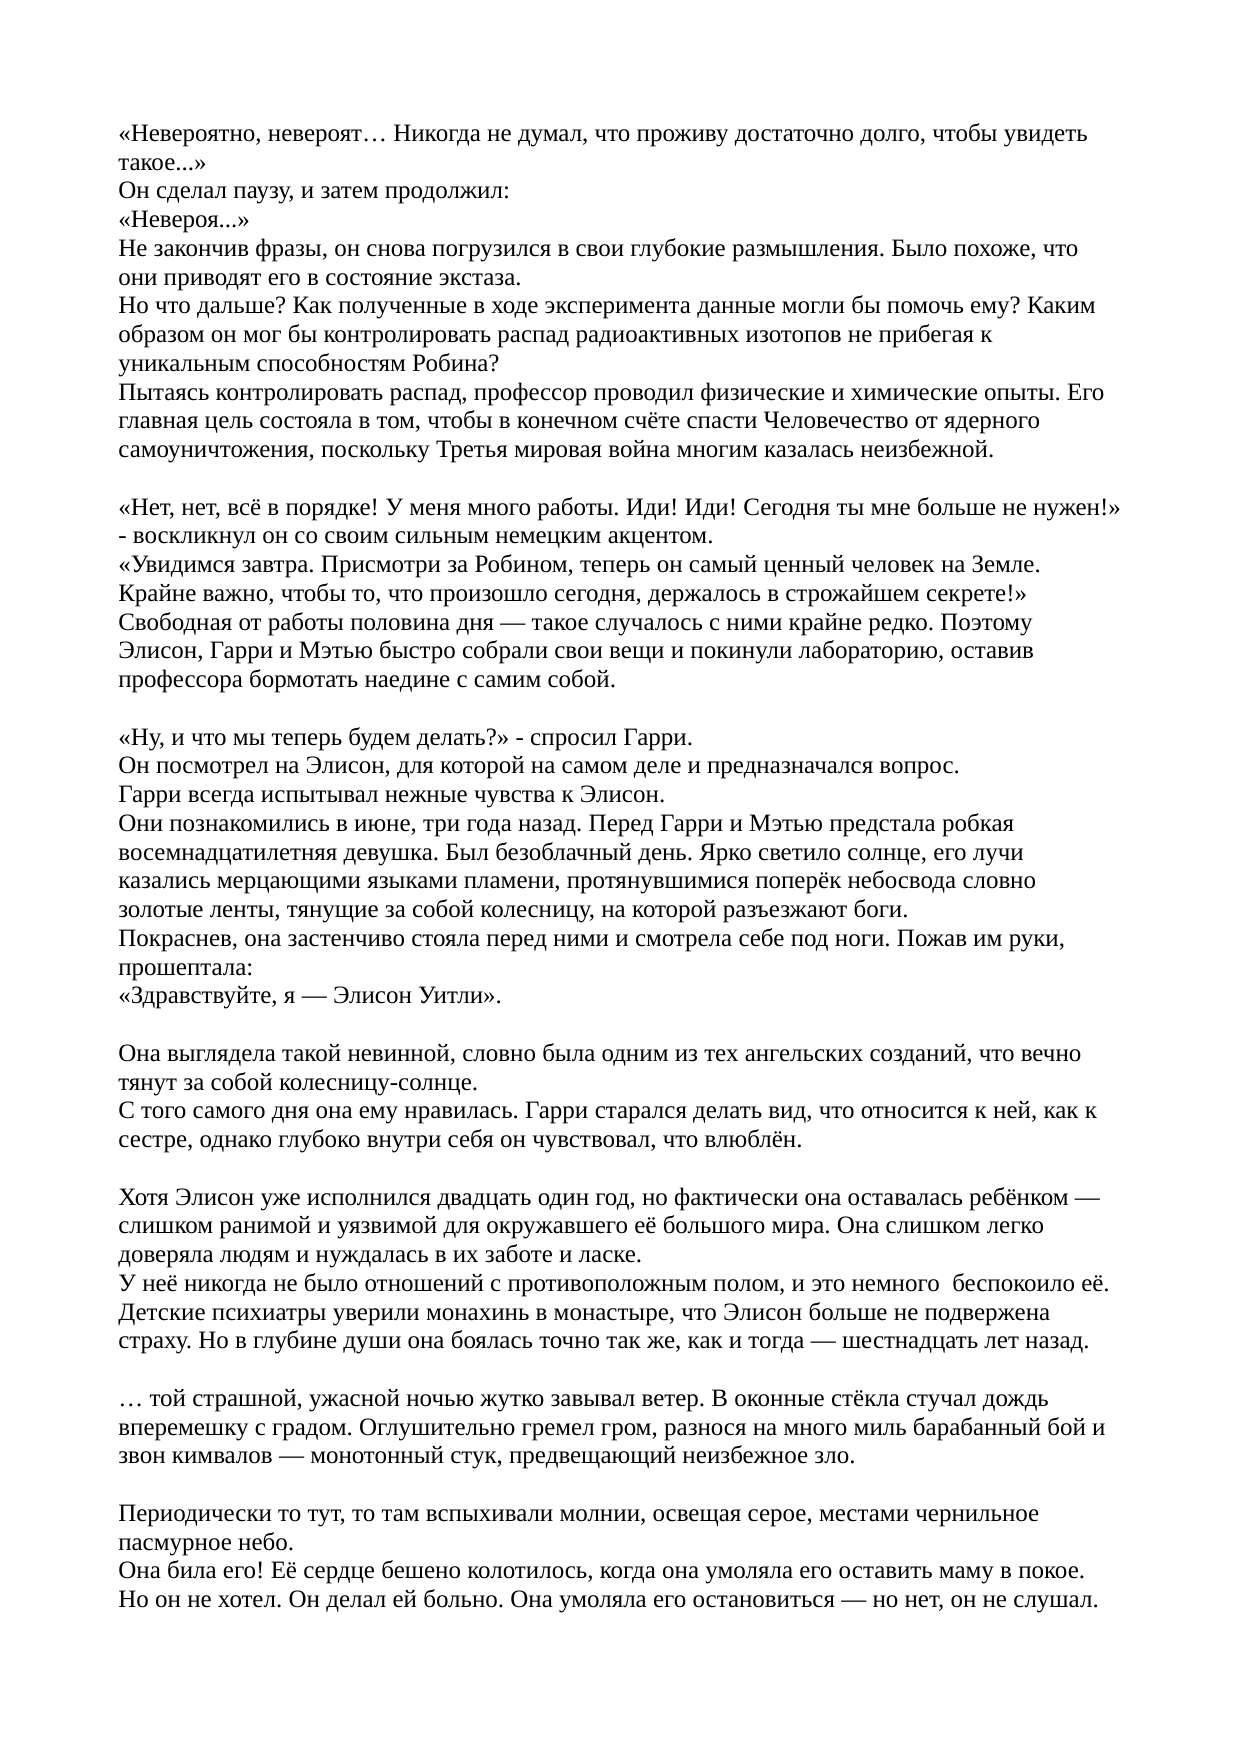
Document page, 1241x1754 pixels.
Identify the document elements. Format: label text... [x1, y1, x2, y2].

text Но что дальше? Как полученные в ходе эксперимента данные могли бы помочь ему? Каким образом он мог бы контролировать распад радиоактивных изотопов не прибегая к уникальным способностям Робина? [118, 291, 1122, 377]
text С того самого дня она ему нравилась. Гарри старался делать вид, что относится к ней, как к сестре, однако глубоко внутри себя он чувствовал, что влюблён. [118, 1096, 1122, 1153]
text «Здравствуйте, я — Элисон Уитли». [118, 981, 1122, 1009]
text «Невероятно, невероят… Никогда не думал, что проживу достаточно долго, чтобы увидеть такое...» [118, 118, 1122, 176]
text Покраснев, она застенчиво стояла перед ними и смотрела себе под ноги. Пожав им руки, прошептала: [118, 923, 1122, 981]
text Он посмотрел на Элисон, для которой на самом деле и предназначался вопрос. [118, 751, 1122, 779]
text … той страшной, ужасной ночью жутко завывал ветер. В оконные стёкла стучал дождь вперемешку с градом. Оглушительно гремел гром, разнося на много миль барабанный бой и звон кимвалов — монотонный стук, предвещающий неизбежное зло. [118, 1383, 1122, 1469]
text Хотя Элисон уже исполнился двадцать один год, но фактически она оставалась ребёнком — слишком ранимой и уязвимой для окружавшего её большого мира. Она слишком легко доверяла людям и нуждалась в их заботе и ласке. [118, 1182, 1122, 1268]
text «Невероя...» [118, 204, 1122, 233]
text «Увидимся завтра. Присмотри за Робином, теперь он самый ценный человек на Земле. Крайне важно, чтобы то, что произошло сегодня, держалось в строжайшем секрете!» [118, 549, 1122, 607]
text Они познакомились в июне, три года назад. Перед Гарри и Мэтью предстала робкая восемнадцатилетняя девушка. Был безоблачный день. Ярко светило солнце, его лучи казались мерцающими языками пламени, протянувшимися поперёк небосвода словно золотые ленты, тянущие за собой колесницу, на которой разъезжают боги. [118, 808, 1122, 923]
text «Нет, нет, всё в порядке! У меня много работы. Иди! Иди! Сегодня ты мне больше не нужен!» - воскликнул он со своим сильным немецким акцентом. [118, 492, 1122, 549]
text Он сделал паузу, и затем продолжил: [118, 176, 1122, 204]
text Она била его! Её сердце бешено колотилось, когда она умоляла его оставить маму в покое. Но он не хотел. Он делал ей больно. Она умоляла его остановиться — но нет, он не слушал. [118, 1556, 1122, 1613]
text Гарри всегда испытывал нежные чувства к Элисон. [118, 779, 1122, 808]
text «Ну, и что мы теперь будем делать?» - спросил Гарри. [118, 722, 1122, 751]
text Периодически то тут, то там вспыхивали молнии, освещая серое, местами чернильное пасмурное небо. [118, 1498, 1122, 1556]
text Свободная от работы половина дня — такое случалось с ними крайне редко. Поэтому Элисон, Гарри и Мэтью быстро собрали свои вещи и покинули лабораторию, оставив профессора бормотать наедине с самим собой. [118, 607, 1122, 693]
text У неё никогда не было отношений с противоположным полом, и это немного беспокоило её. Детские психиатры уверили монахинь в монастыре, что Элисон больше не подвержена страху. Но в глубине души она боялась точно так же, как и тогда — шестнадцать лет назад. [118, 1268, 1122, 1354]
text Не закончив фразы, он снова погрузился в свои глубокие размышления. Было похоже, что они приводят его в состояние экстаза. [118, 233, 1122, 291]
text Она выглядела такой невинной, словно была одним из тех ангельских созданий, что вечно тянут за собой колесницу-солнце. [118, 1038, 1122, 1096]
text Пытаясь контролировать распад, профессор проводил физические и химические опыты. Его главная цель состояла в том, чтобы в конечном счёте спасти Человечество от ядерного самоуничтожения, поскольку Третья мировая война многим казалась неизбежной. [118, 377, 1122, 463]
